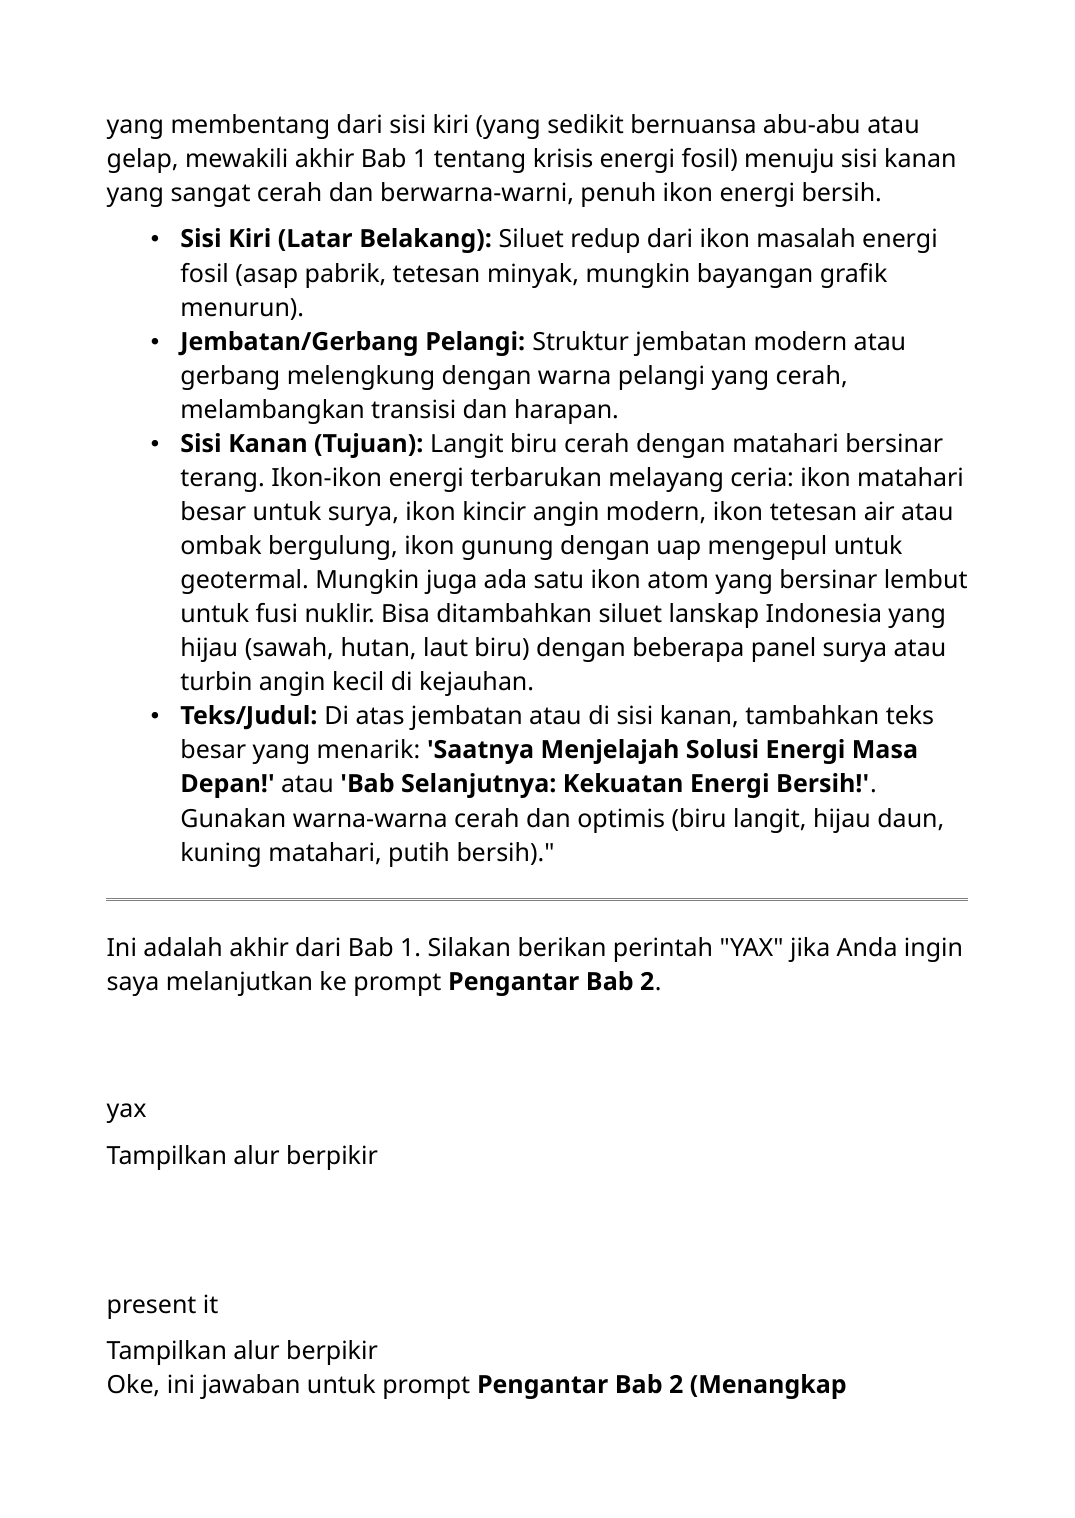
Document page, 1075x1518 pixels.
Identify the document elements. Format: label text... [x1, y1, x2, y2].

list Jembatan/Gerbang Pelangi: Struktur jembatan modern atau gerbang melengkung dengan warna pelangi yang cerah, melambangkan transisi dan harapan. [151, 323, 968, 426]
text Ini adalah akhir dari Bab 1. Silakan berikan perintah "YAX" jika Anda ingin saya melanjutkan ke prompt Pengantar Bab 2. [106, 930, 968, 998]
list Teks/Judul: Di atas jembatan atau di sisi kanan, tambahkan teks besar yang menarik: 'Saatnya Menjelajah Solusi Energi Masa Depan!' atau 'Bab Selanjutnya: Kekuatan Energi Bersih!'. Gunakan warna-warna cerah dan optimis (biru langit, hijau daun, kuning matahari, putih bersih)." [151, 698, 968, 868]
text yang membentang dari sisi kiri (yang sedikit bernuansa abu-abu atau gelap, mewakili akhir Bab 1 tentang krisis energi fosil) menuju sisi kanan yang sangat cerah dan berwarna-warni, penuh ikon energi bersih. [106, 106, 968, 209]
text Tampilkan alur berpikir [106, 1333, 968, 1367]
text Oke, ini jawaban untuk prompt Pengantar Bab 2 (Menangkap [106, 1367, 968, 1401]
list Sisi Kanan (Tujuan): Langit biru cerah dengan matahari bersinar terang. Ikon-ikon energi terbarukan melayang ceria: ikon matahari besar untuk surya, ikon kincir angin modern, ikon tetesan air atau ombak bergulung, ikon gunung dengan uap mengepul untuk geotermal. Mungkin juga ada satu ikon atom yang bersinar lembut untuk fusi nuklir. Bisa ditambahkan siluet lanskap Indonesia yang hijau (sawah, hutan, laut biru) dengan beberapa panel surya atau turbin angin kecil di kejauhan. [151, 426, 968, 698]
text Tampilkan alur berpikir [106, 1137, 968, 1172]
text yax [106, 1091, 968, 1125]
list Sisi Kiri (Latar Belakang): Siluet redup dari ikon masalah energi fosil (asap pabrik, tetesan minyak, mungkin bayangan grafik menurun). [151, 221, 968, 323]
text present it [106, 1286, 968, 1320]
